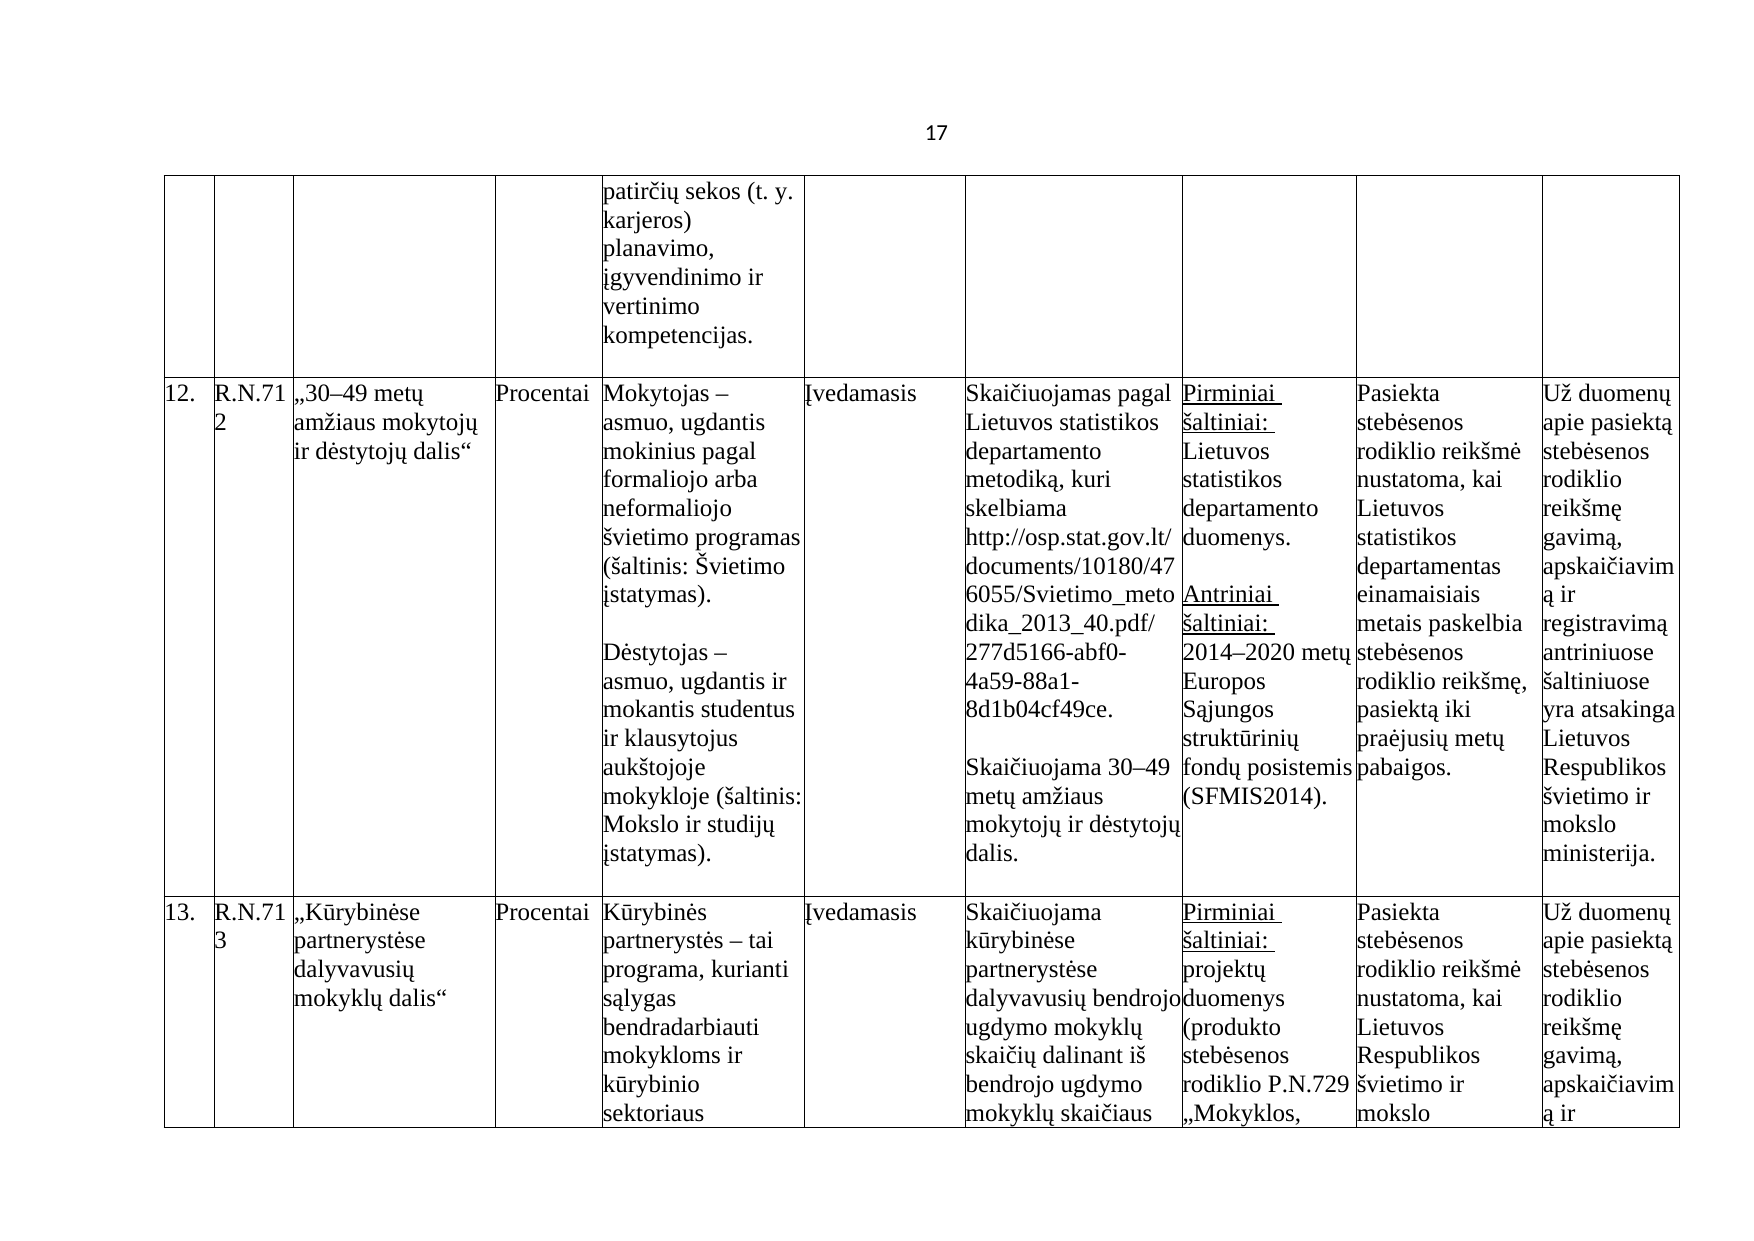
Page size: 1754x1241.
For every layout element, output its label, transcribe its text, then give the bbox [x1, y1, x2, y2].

table_cell Skaičiuojamas pagal Lietuvos statistikos departamento metodiką, kuri skelbiama http://osp.stat.gov.lt/documents/10180/476055/Svietimo_metodika_2013_40.pdf/277d5166-abf0-4a59-88a1-8d1b04cf49ce. Skaičiuojama 30–49 metų amžiaus mokytojų ir dėstytojų dalis. [966, 378, 1182, 896]
table_cell [805, 176, 965, 377]
table_cell [165, 176, 214, 377]
table_cell Kūrybinės partnerystės – tai programa, kurianti sąlygas bendradarbiauti mokykloms ir kūrybinio sektoriaus [603, 897, 804, 1127]
table_cell 12. [165, 378, 214, 896]
table_cell [294, 176, 495, 377]
table_cell Pirminiai šaltiniai: projektų duomenys (produkto stebėsenos rodiklio P.N.729 „Mokyklos, [1183, 897, 1356, 1127]
table_cell [1357, 176, 1542, 377]
table_cell Pirminiai šaltiniai: Lietuvos statistikos departamento duomenys. Antriniai šaltiniai: 2014–2020 metų Europos Sąjungos struktūrinių fondų posistemis (SFMIS2014). [1183, 378, 1356, 896]
table_cell R.N.712 [215, 378, 293, 896]
table_cell Įvedamasis [805, 378, 965, 896]
table_cell Pasiekta stebėsenos rodiklio reikšmė nustatoma, kai Lietuvos Respublikos švietimo ir mokslo [1357, 897, 1542, 1127]
table_cell Už duomenų apie pasiektą stebėsenos rodiklio reikšmę gavimą, apskaičiavimą ir [1543, 897, 1679, 1127]
table_cell Procentai [496, 897, 602, 1127]
table_cell Skaičiuojama kūrybinėse partnerystėse dalyvavusių bendrojo ugdymo mokyklų skaičių dalinant iš bendrojo ugdymo mokyklų skaičiaus [966, 897, 1182, 1127]
table_cell 13. [165, 897, 214, 1127]
table_cell „30–49 metų amžiaus mokytojų ir dėstytojų dalis“ [294, 378, 495, 896]
table_cell Procentai [496, 378, 602, 896]
table_cell Įvedamasis [805, 897, 965, 1127]
table_cell Mokytojas – asmuo, ugdantis mokinius pagal formaliojo arba neformaliojo švietimo programas (šaltinis: Švietimo įstatymas). Dėstytojas – asmuo, ugdantis ir mokantis studentus ir klausytojus aukštojoje mokykloje (šaltinis: Mokslo ir studijų įstatymas). [603, 378, 804, 896]
table_cell Pasiekta stebėsenos rodiklio reikšmė nustatoma, kai Lietuvos statistikos departamentas einamaisiais metais paskelbia stebėsenos rodiklio reikšmę, pasiektą iki praėjusių metų pabaigos. [1357, 378, 1542, 896]
table_cell [215, 176, 293, 377]
table_cell patirčių sekos (t. y. karjeros) planavimo, įgyvendinimo ir vertinimo kompetencijas. [603, 176, 804, 377]
table_cell [496, 176, 602, 377]
table_cell [966, 176, 1182, 377]
table_cell „Kūrybinėse partnerystėse dalyvavusių mokyklų dalis“ [294, 897, 495, 1127]
table_cell Už duomenų apie pasiektą stebėsenos rodiklio reikšmę gavimą, apskaičiavimą ir registravimą antriniuose šaltiniuose yra atsakinga Lietuvos Respublikos švietimo ir mokslo ministerija. [1543, 378, 1679, 896]
table_cell R.N.713 [215, 897, 293, 1127]
table_cell [1543, 176, 1679, 377]
table_cell [1183, 176, 1356, 377]
